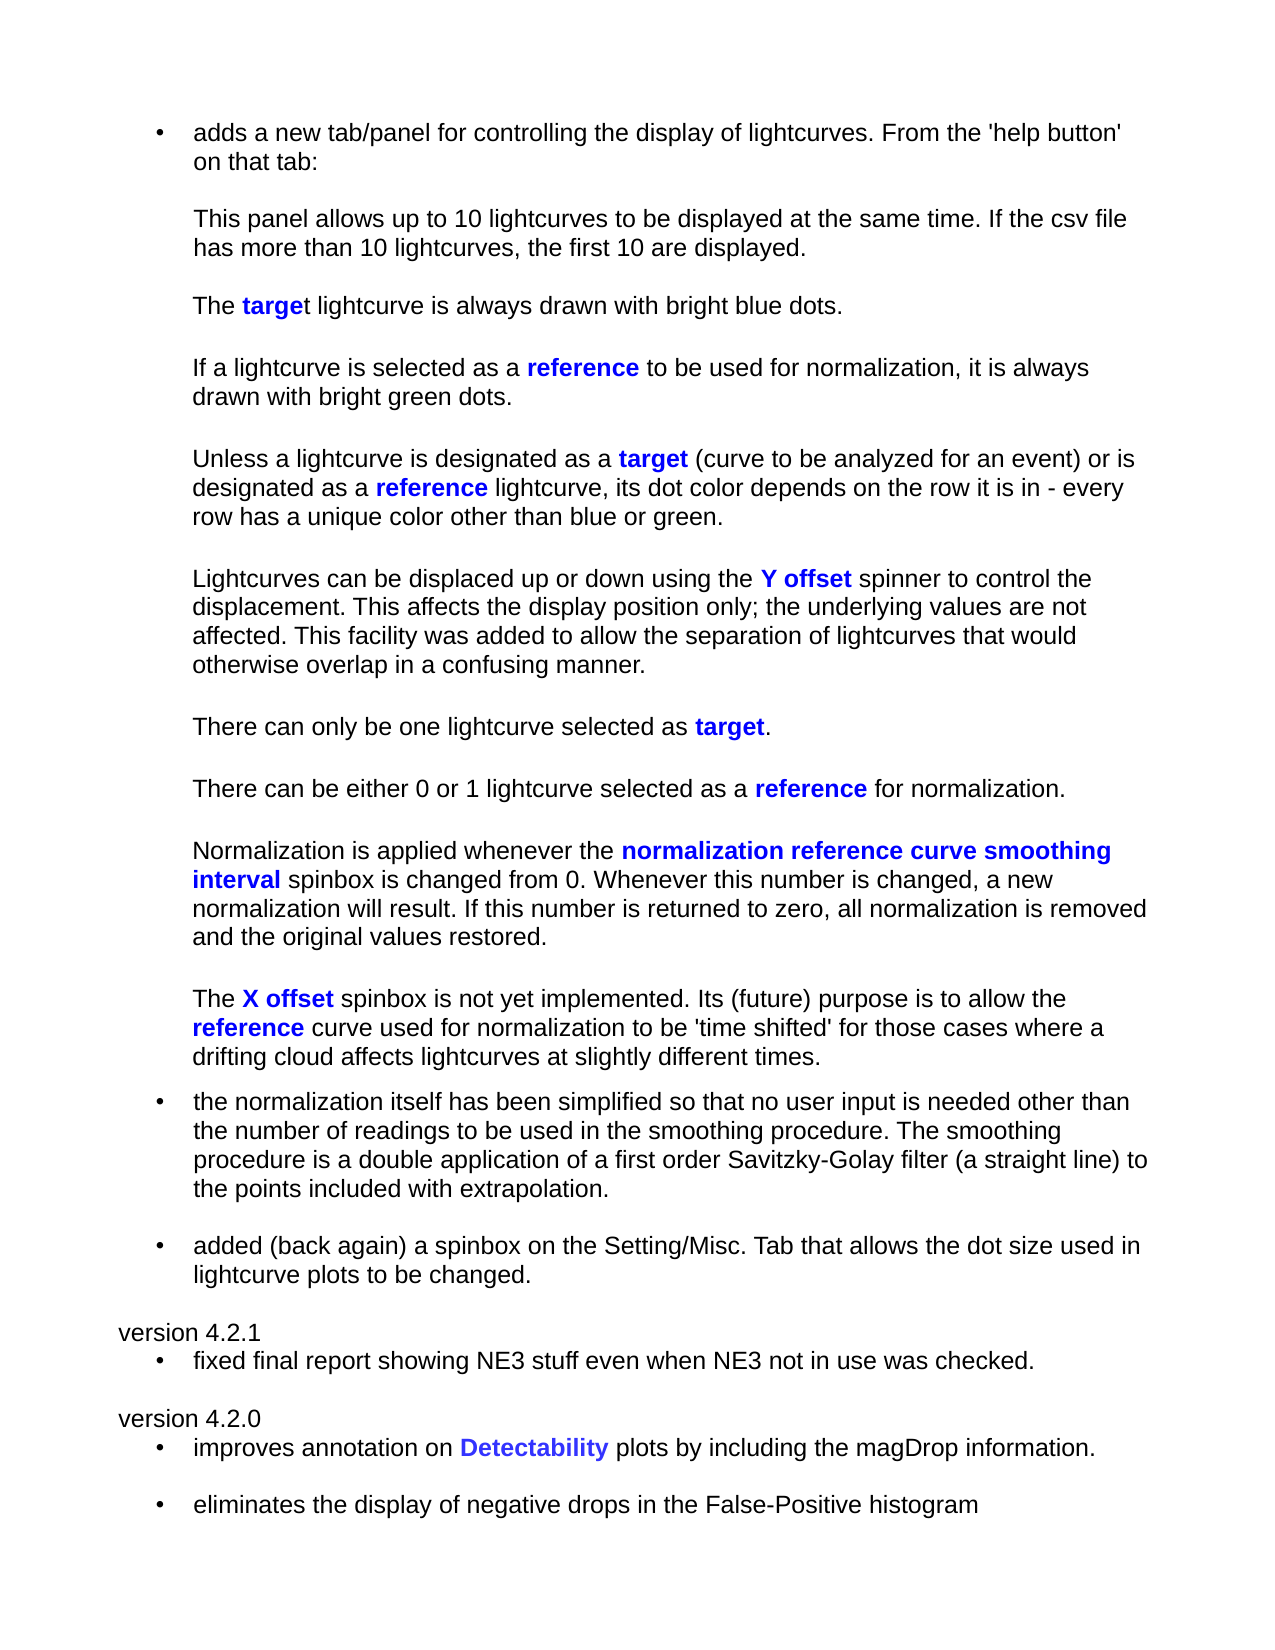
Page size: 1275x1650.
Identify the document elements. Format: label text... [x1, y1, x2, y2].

text version 4.2.1 [118, 1318, 1157, 1346]
list fixed final report showing NE3 stuff even when NE3 not in use was checked. [156, 1346, 1157, 1404]
list eliminates the display of negative drops in the False-Positive histogram [156, 1490, 1157, 1519]
list improves annotation on Detectability plots by including the magDrop information. [156, 1433, 1157, 1490]
text There can be either 0 or 1 lightcurve selected as a reference for normalization. [192, 774, 1157, 803]
text Lightcurves can be displaced up or down using the Y offset spinner to control the displacement. This affects the display position only; the underlying values are not affected. This facility was added to allow the separation of lightcurves that would otherwise overlap in a confusing manner. [192, 564, 1157, 679]
list adds a new tab/panel for controlling the display of lightcurves. From the 'help button' on that tab: [156, 118, 1157, 176]
text Normalization is applied whenever the normalization reference curve smoothing interval spinbox is changed from 0. Whenever this number is changed, a new normalization will result. If this number is returned to zero, all normalization is removed and the original values restored. [192, 836, 1157, 951]
text version 4.2.0 [118, 1404, 1157, 1433]
text There can only be one lightcurve selected as target. [192, 712, 1157, 741]
list the normalization itself has been simplified so that no user input is needed other than the number of readings to be used in the smoothing procedure. The smoothing procedure is a double application of a first order Savitzky-Golay filter (a straight line) to the points included with extrapolation. [156, 1087, 1157, 1231]
text The target lightcurve is always drawn with bright blue dots. [192, 291, 1157, 320]
text Unless a lightcurve is designated as a target (curve to be analyzed for an event) or is designated as a reference lightcurve, its dot color depends on the row it is in - every row has a unique color other than blue or green. [192, 444, 1157, 530]
text The X offset spinbox is not yet implemented. Its (future) purpose is to allow the reference curve used for normalization to be 'time shifted' for those cases where a drifting cloud affects lightcurves at slightly different times. [192, 984, 1157, 1071]
list added (back again) a spinbox on the Setting/Misc. Tab that allows the dot size used in lightcurve plots to be changed. [156, 1231, 1157, 1318]
text If a lightcurve is selected as a reference to be used for normalization, it is always drawn with bright green dots. [192, 353, 1157, 411]
list This panel allows up to 10 lightcurves to be displayed at the same time. If the csv file has more than 10 lightcurves, the first 10 are displayed. [156, 204, 1157, 262]
